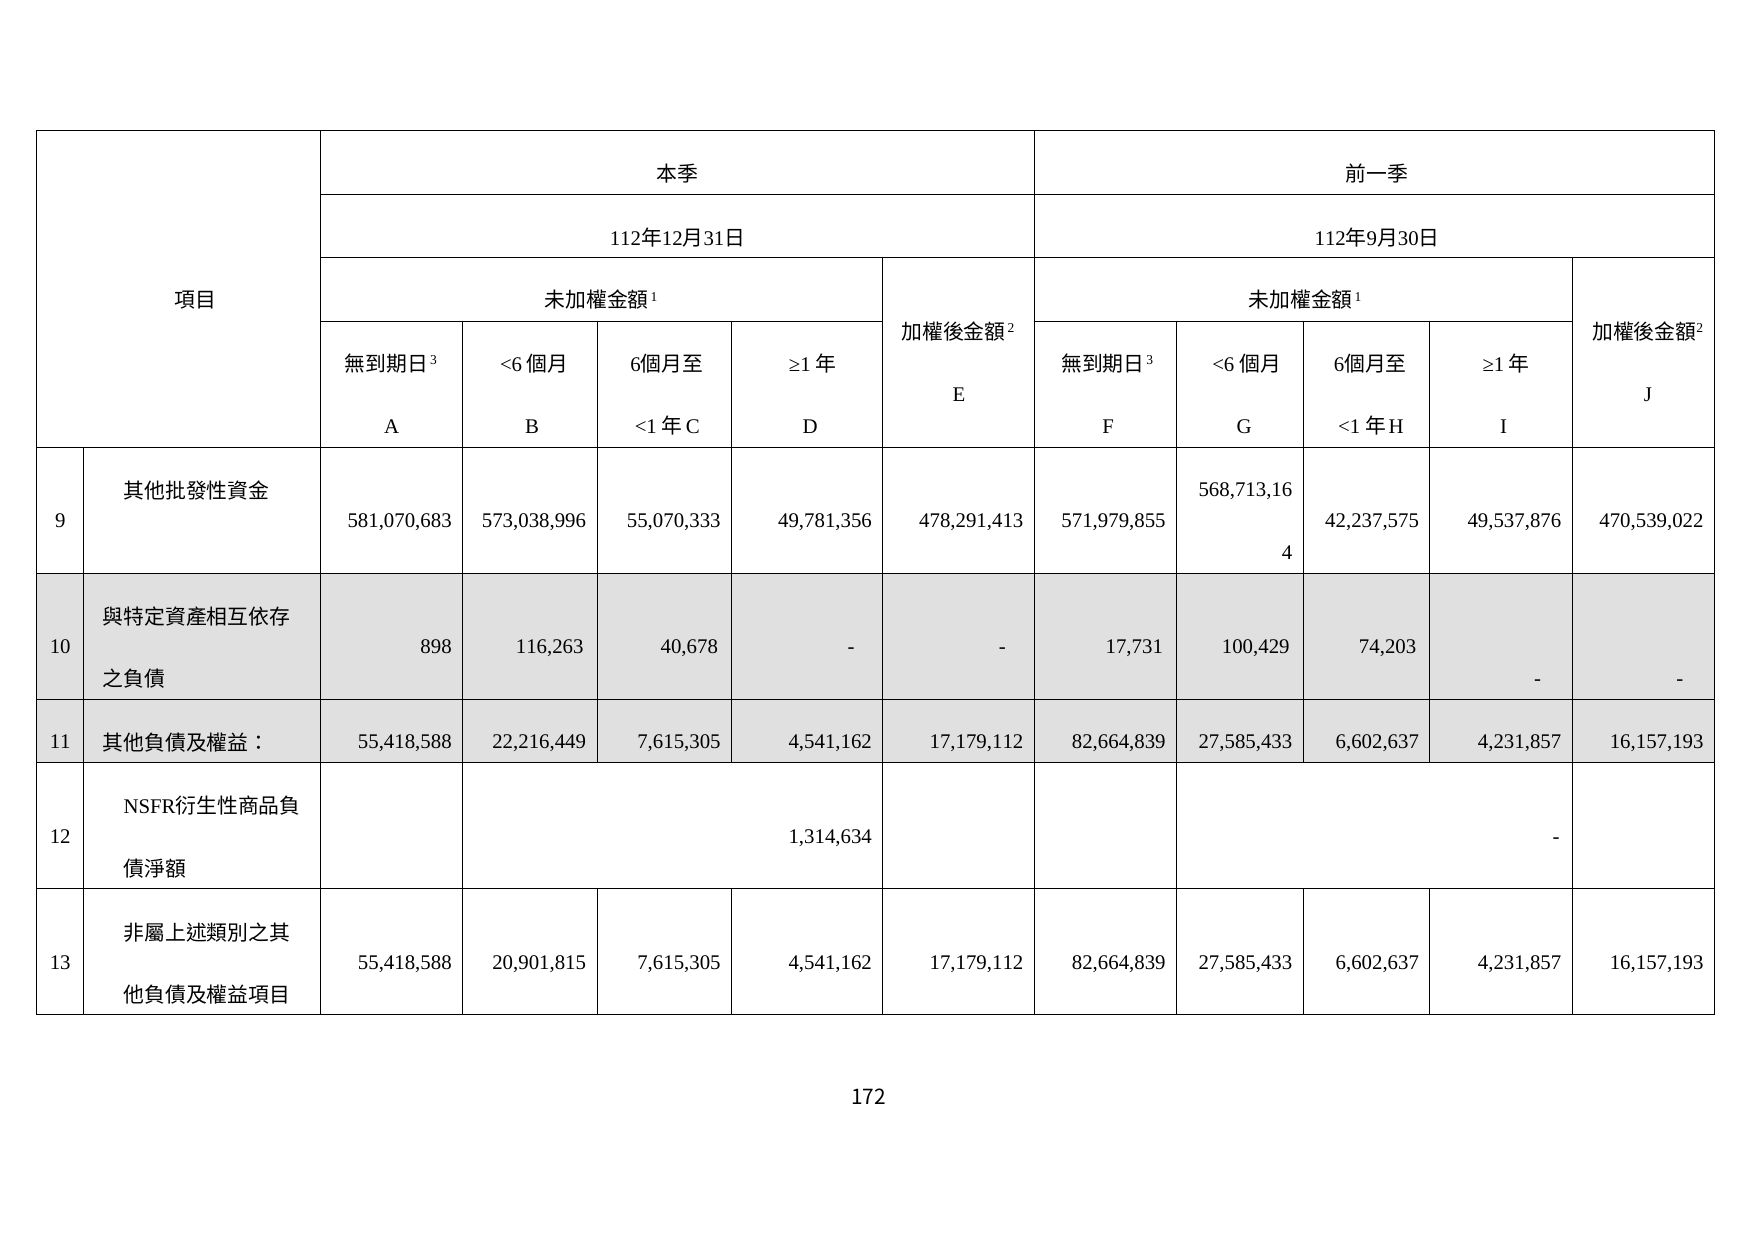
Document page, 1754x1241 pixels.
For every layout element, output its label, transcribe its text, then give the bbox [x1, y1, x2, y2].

table_cell 9 [37, 448, 83, 573]
table_cell 100,429 [1177, 574, 1303, 699]
table_cell - [1430, 574, 1572, 699]
table_header 項目 [37, 131, 320, 447]
table_cell 42,237,575 [1304, 448, 1429, 573]
table_cell 7,615,305 [598, 700, 731, 762]
table_cell <6個月 G [1177, 322, 1303, 447]
table_cell [1573, 763, 1714, 888]
table_cell 581,070,683 [321, 448, 462, 573]
table_cell 無到期日3 F [1035, 322, 1176, 447]
table_cell 22,216,449 [463, 700, 597, 762]
table_cell 6個月至 <1年H [1304, 322, 1429, 447]
table_cell 55,070,333 [598, 448, 731, 573]
table_cell 16,157,193 [1573, 700, 1714, 762]
table_cell 571,979,855 [1035, 448, 1176, 573]
table_cell 加權後金額2 J [1573, 258, 1714, 447]
table_cell 20,901,815 [463, 889, 597, 1014]
table_cell 470,539,022 [1573, 448, 1714, 573]
table_cell <6個月 B [463, 322, 597, 447]
table_cell 非屬上述類別之其他負債及權益項目 [84, 889, 320, 1014]
table_cell 6,602,637 [1304, 889, 1429, 1014]
table_cell 74,203 [1304, 574, 1429, 699]
table_cell [321, 763, 462, 888]
table_cell 55,418,588 [321, 700, 462, 762]
table_cell 6,602,637 [1304, 700, 1429, 762]
table_cell 82,664,839 [1035, 700, 1176, 762]
table_cell 898 [321, 574, 462, 699]
table_cell 7,615,305 [598, 889, 731, 1014]
table_cell 4,231,857 [1430, 700, 1572, 762]
table_cell ≥1年 I [1430, 322, 1572, 447]
table_cell 6個月至 <1年C [598, 322, 731, 447]
table_cell 加權後金額2 E [883, 258, 1034, 447]
table_cell - [1177, 763, 1572, 888]
table_cell 4,541,162 [732, 700, 882, 762]
table_cell 40,678 [598, 574, 731, 699]
table_header 前一季 [1035, 131, 1714, 193]
table_cell 其他批發性資金 [84, 448, 320, 573]
table_cell 49,537,876 [1430, 448, 1572, 573]
table_cell 4,231,857 [1430, 889, 1572, 1014]
table_cell 其他負債及權益： [84, 700, 320, 762]
table_cell - [732, 574, 882, 699]
table_cell [883, 763, 1034, 888]
table_cell 13 [37, 889, 83, 1014]
table_cell 49,781,356 [732, 448, 882, 573]
table_cell 112年12月31日 [321, 195, 1034, 257]
table_cell 116,263 [463, 574, 597, 699]
table_cell 未加權金額1 [1035, 258, 1572, 321]
table_cell 27,585,433 [1177, 889, 1303, 1014]
table_cell 568,713,164 [1177, 448, 1303, 573]
table_cell 17,179,112 [883, 700, 1034, 762]
table_cell 未加權金額1 [321, 258, 882, 321]
table_cell 112年9月30日 [1035, 195, 1714, 257]
table_cell 與特定資產相互依存之負債 [84, 574, 320, 699]
table_cell 10 [37, 574, 83, 699]
table_cell 27,585,433 [1177, 700, 1303, 762]
table_cell 17,731 [1035, 574, 1176, 699]
table_cell ≥1年 D [732, 322, 882, 447]
table_cell 4,541,162 [732, 889, 882, 1014]
table_cell 478,291,413 [883, 448, 1034, 573]
table_header 本季 [321, 131, 1034, 193]
table_cell 11 [37, 700, 83, 762]
table_cell - [883, 574, 1034, 699]
table_cell 55,418,588 [321, 889, 462, 1014]
table_cell [1035, 763, 1176, 888]
table_cell 無到期日3 A [321, 322, 462, 447]
table_cell 16,157,193 [1573, 889, 1714, 1014]
table_cell - [1573, 574, 1714, 699]
table_cell 1,314,634 [463, 763, 882, 888]
table_cell 573,038,996 [463, 448, 597, 573]
table_cell 12 [37, 763, 83, 888]
table_cell 82,664,839 [1035, 889, 1176, 1014]
table_cell 17,179,112 [883, 889, 1034, 1014]
table_cell NSFR衍生性商品負債淨額 [84, 763, 320, 888]
